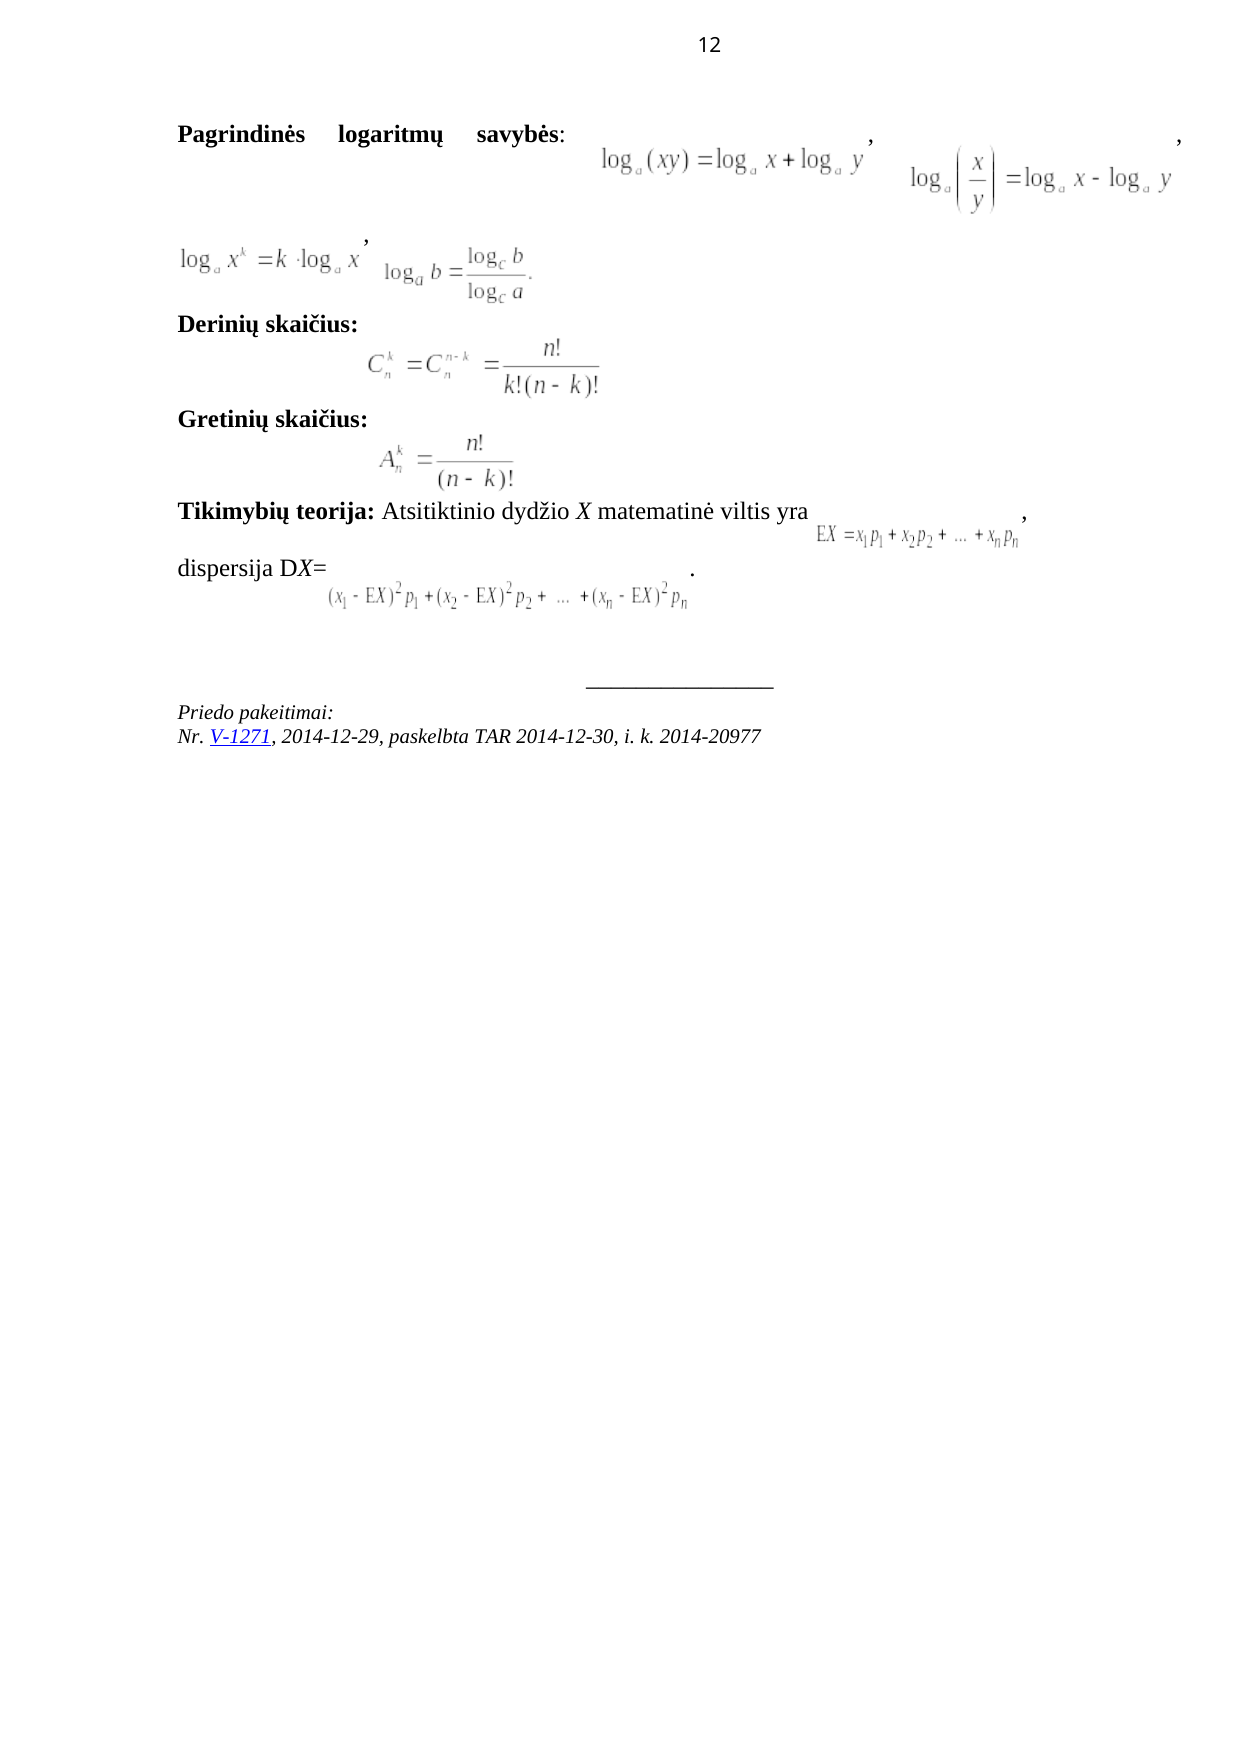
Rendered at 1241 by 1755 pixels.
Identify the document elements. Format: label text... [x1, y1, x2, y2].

text Gretinių skaičius: [177, 404, 1182, 496]
text Derinių skaičius: [177, 309, 1182, 404]
text Priedo pakeitimai: [177, 700, 1182, 724]
text ––––––––––––––– [177, 671, 1182, 700]
text Pagrindinės logaritmų savybės: , , , [177, 119, 1182, 309]
text Tikimybių teorija: Atsitiktinio dydžio X matematinė viltis yra , [177, 496, 1182, 553]
text Nr. V-1271, 2014-12-29, paskelbta TAR 2014-12-30, i. k. 2014-20977 [177, 724, 1182, 748]
text dispersija DX=. [177, 553, 1182, 613]
